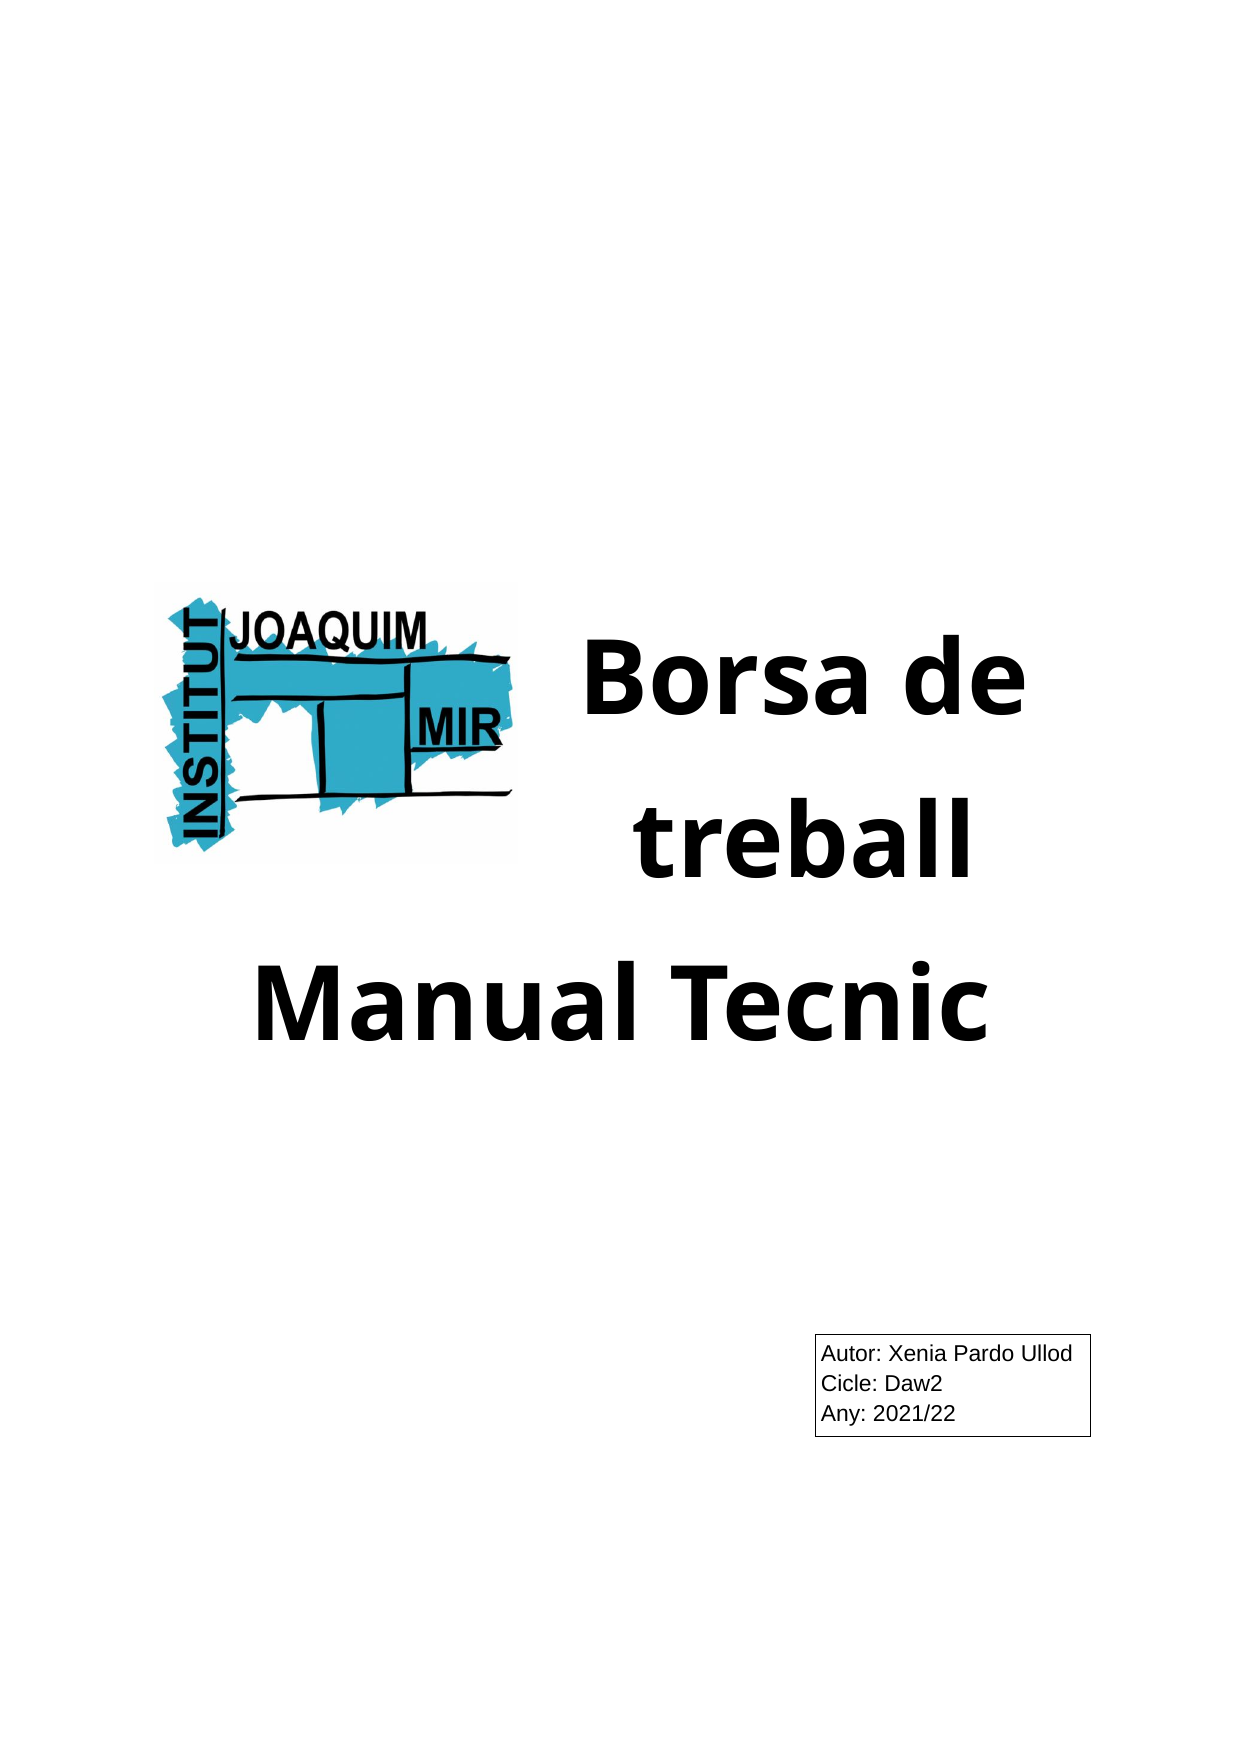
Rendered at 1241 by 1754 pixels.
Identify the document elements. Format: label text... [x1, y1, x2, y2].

text Borsa de treball [150, 864, 1090, 908]
text Manual Tecnic [150, 929, 1090, 1071]
table_header Autor: Xenia Pardo Ullod Cicle: Daw2 Any: 2021/22 [816, 1335, 1090, 1436]
picture [153, 582, 518, 864]
